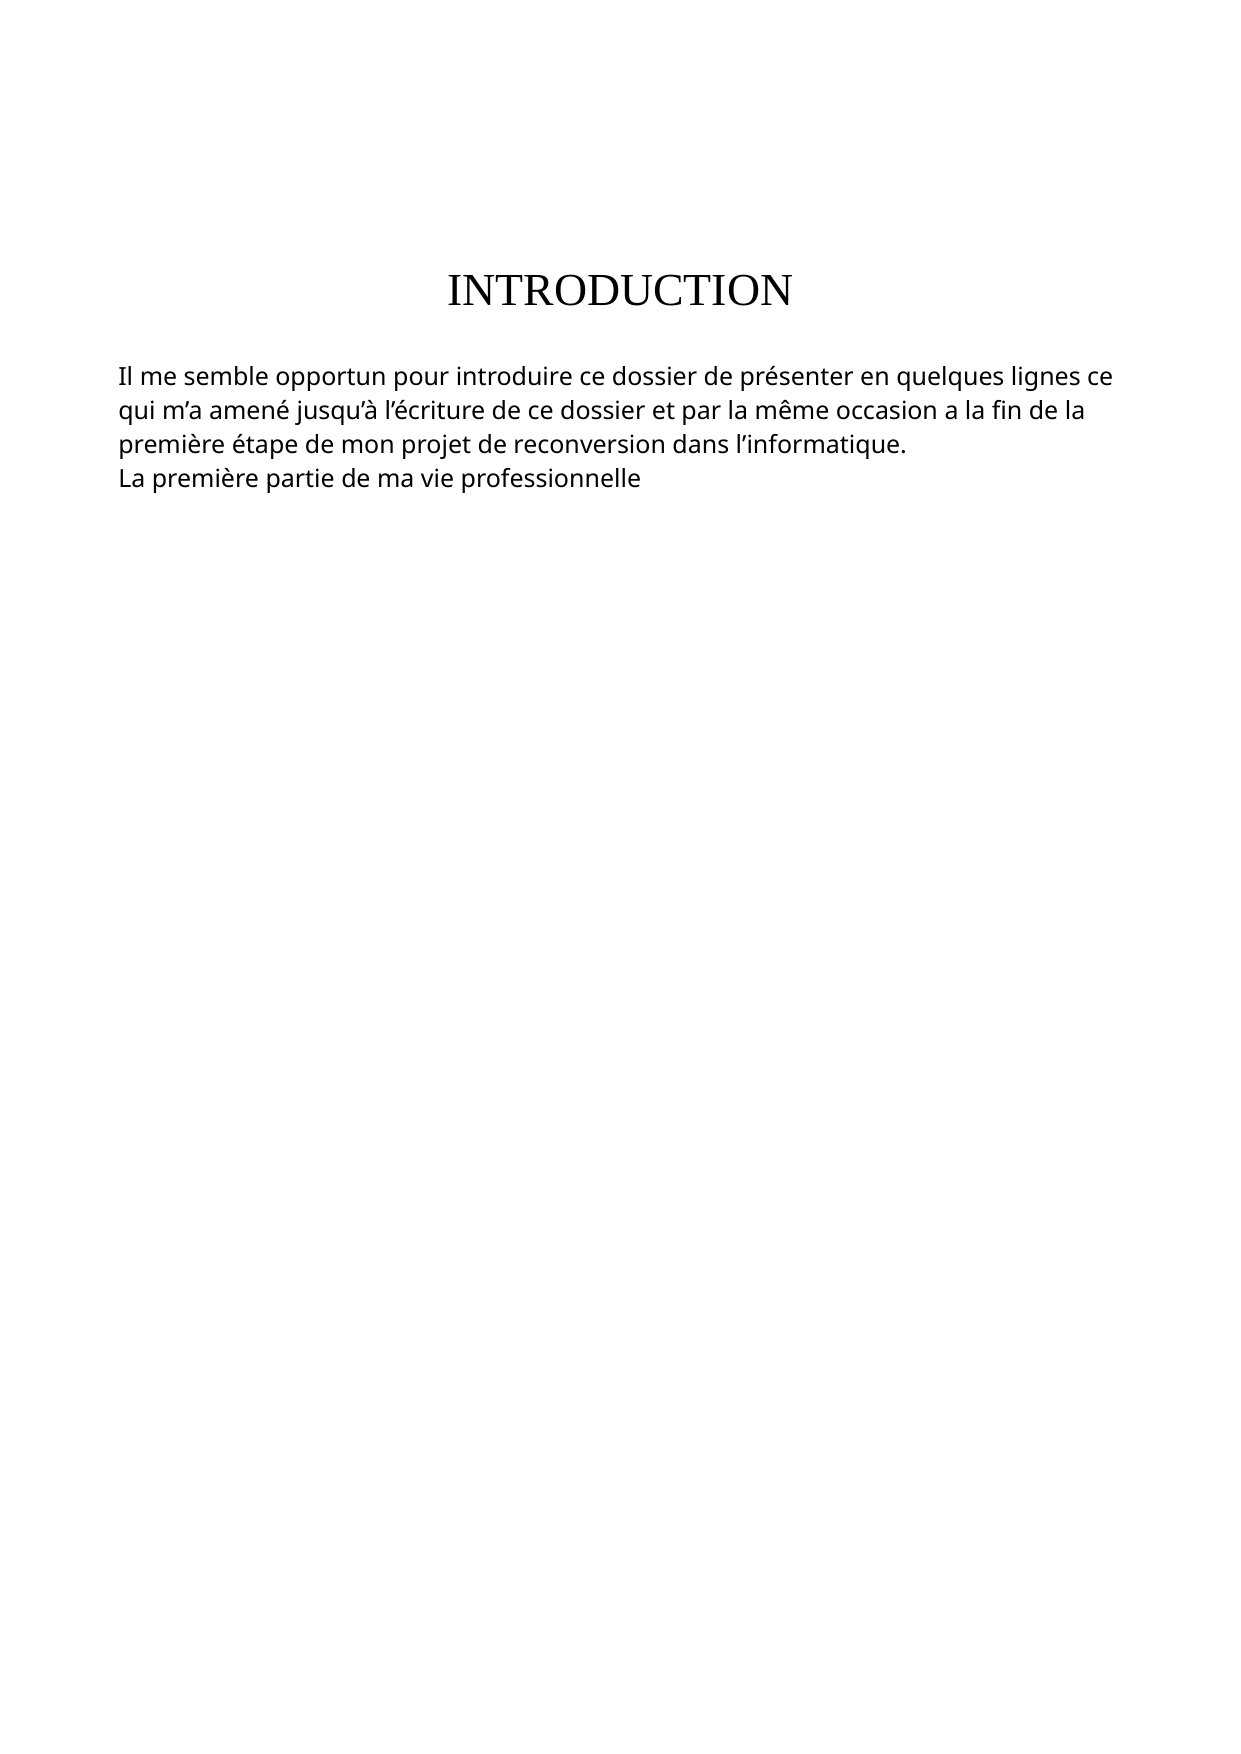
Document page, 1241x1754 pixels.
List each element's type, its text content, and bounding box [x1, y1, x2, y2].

text INTRODUCTION [118, 263, 1122, 315]
text Il me semble opportun pour introduire ce dossier de présenter en quelques lignes ce qui m’a amené jusqu’à l’écriture de ce dossier et par la même occasion a la fin de la première étape de mon projet de reconversion dans l’informatique. [118, 358, 1122, 461]
text La première partie de ma vie professionnelle [118, 461, 1122, 495]
